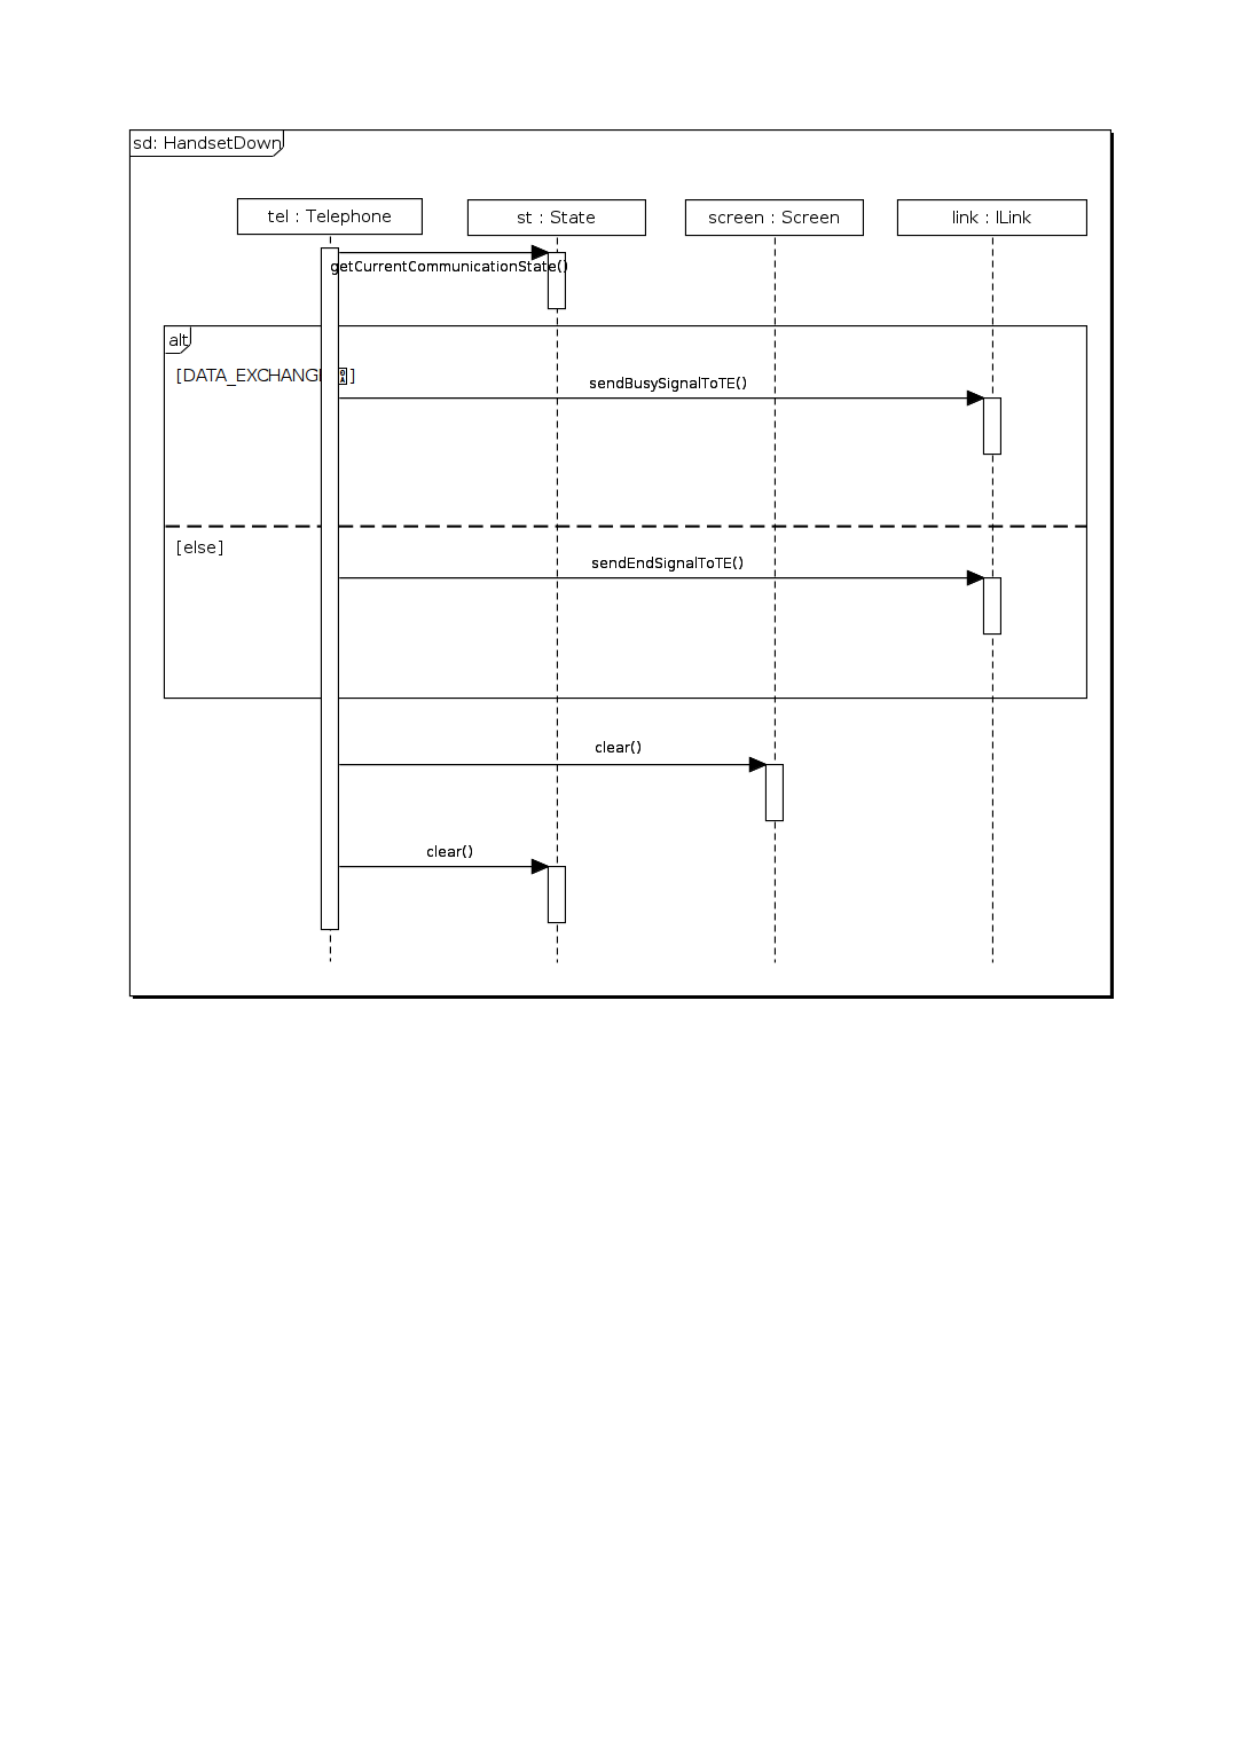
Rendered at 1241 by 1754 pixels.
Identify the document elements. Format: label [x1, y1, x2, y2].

picture [118, 118, 1123, 1008]
